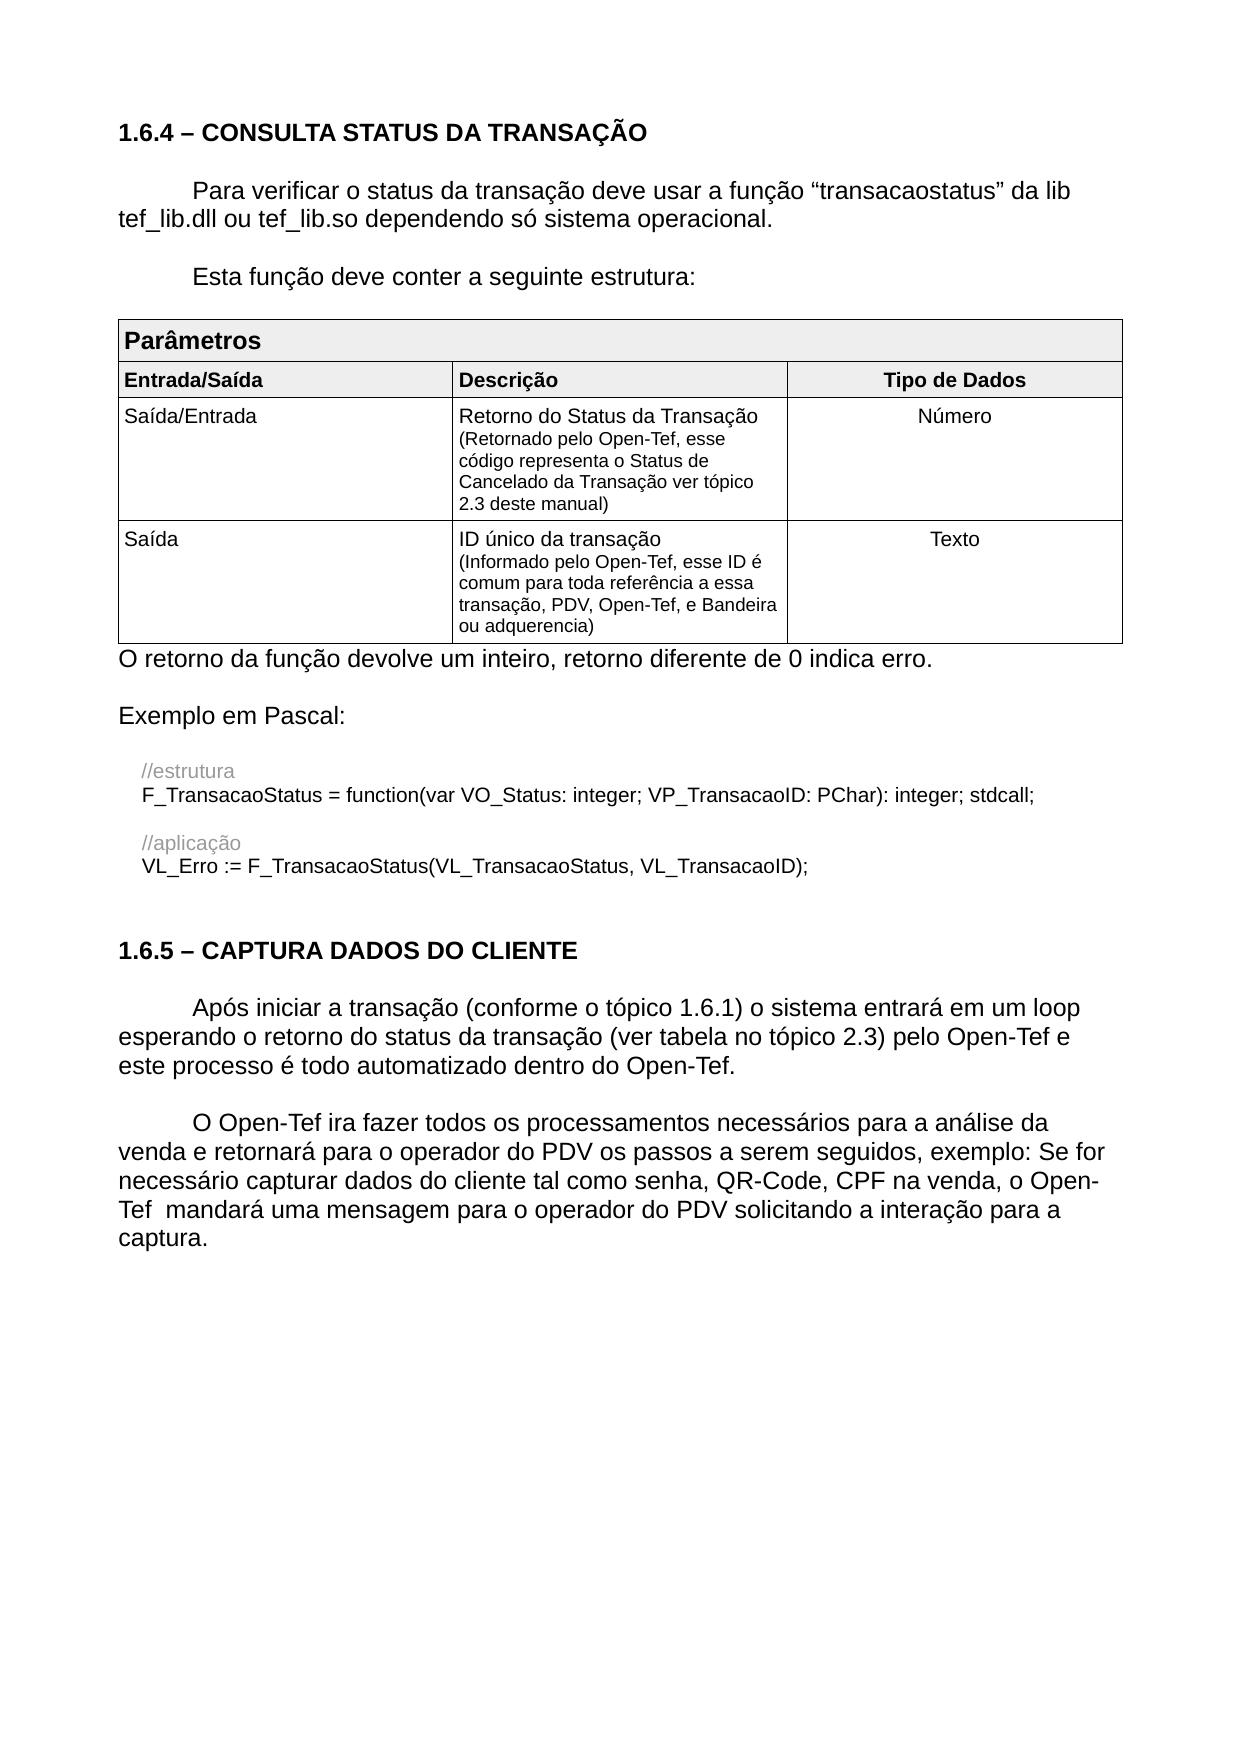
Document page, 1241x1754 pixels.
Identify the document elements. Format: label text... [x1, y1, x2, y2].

text VL_Erro := F_TransacaoStatus(VL_TransacaoStatus, VL_TransacaoID); [118, 854, 1122, 878]
text O Open-Tef ira fazer todos os processamentos necessários para a análise da venda e retornará para o operador do PDV os passos a serem seguidos, exemplo: Se for necessário capturar dados do cliente tal como senha, QR-Code, CPF na venda, o Open-Tef mandará uma mensagem para o operador do PDV solicitando a interação para a captura. [118, 1108, 1122, 1252]
text Após iniciar a transação (conforme o tópico 1.6.1) o sistema entrará em um loop esperando o retorno do status da transação (ver tabela no tópico 2.3) pelo Open-Tef e este processo é todo automatizado dentro do Open-Tef. [118, 993, 1122, 1079]
table_header Parâmetros [119, 320, 1122, 361]
table_cell Texto [788, 521, 1122, 642]
table_cell Entrada/Saída [119, 362, 452, 397]
table_cell Número [788, 398, 1122, 520]
text O retorno da função devolve um inteiro, retorno diferente de 0 indica erro. [118, 644, 1122, 672]
text Esta função deve conter a seguinte estrutura: [118, 262, 1122, 291]
table_cell Saída/Entrada [119, 398, 452, 520]
text //aplicação [118, 830, 1122, 854]
text Para verificar o status da transação deve usar a função “transacaostatus” da lib tef_lib.dll ou tef_lib.so dependendo só sistema operacional. [118, 176, 1122, 233]
text Exemplo em Pascal: [118, 701, 1122, 730]
table_cell Tipo de Dados [788, 362, 1122, 397]
table_cell ID único da transação (Informado pelo Open-Tef, esse ID é comum para toda referência a essa transação, PDV, Open-Tef, e Bandeira ou adquerencia) [453, 521, 787, 642]
table_cell Saída [119, 521, 452, 642]
text //estrutura [118, 758, 1122, 782]
text 1.6.5 – CAPTURA DADOS DO CLIENTE [118, 936, 1122, 964]
table_cell Retorno do Status da Transação (Retornado pelo Open-Tef, esse código representa o Status de Cancelado da Transação ver tópico 2.3 deste manual) [453, 398, 787, 520]
text F_TransacaoStatus = function(var VO_Status: integer; VP_TransacaoID: PChar): integer; stdcall; [118, 782, 1122, 806]
table_cell Descrição [453, 362, 787, 397]
text 1.6.4 – CONSULTA STATUS DA TRANSAÇÃO [118, 118, 1122, 147]
